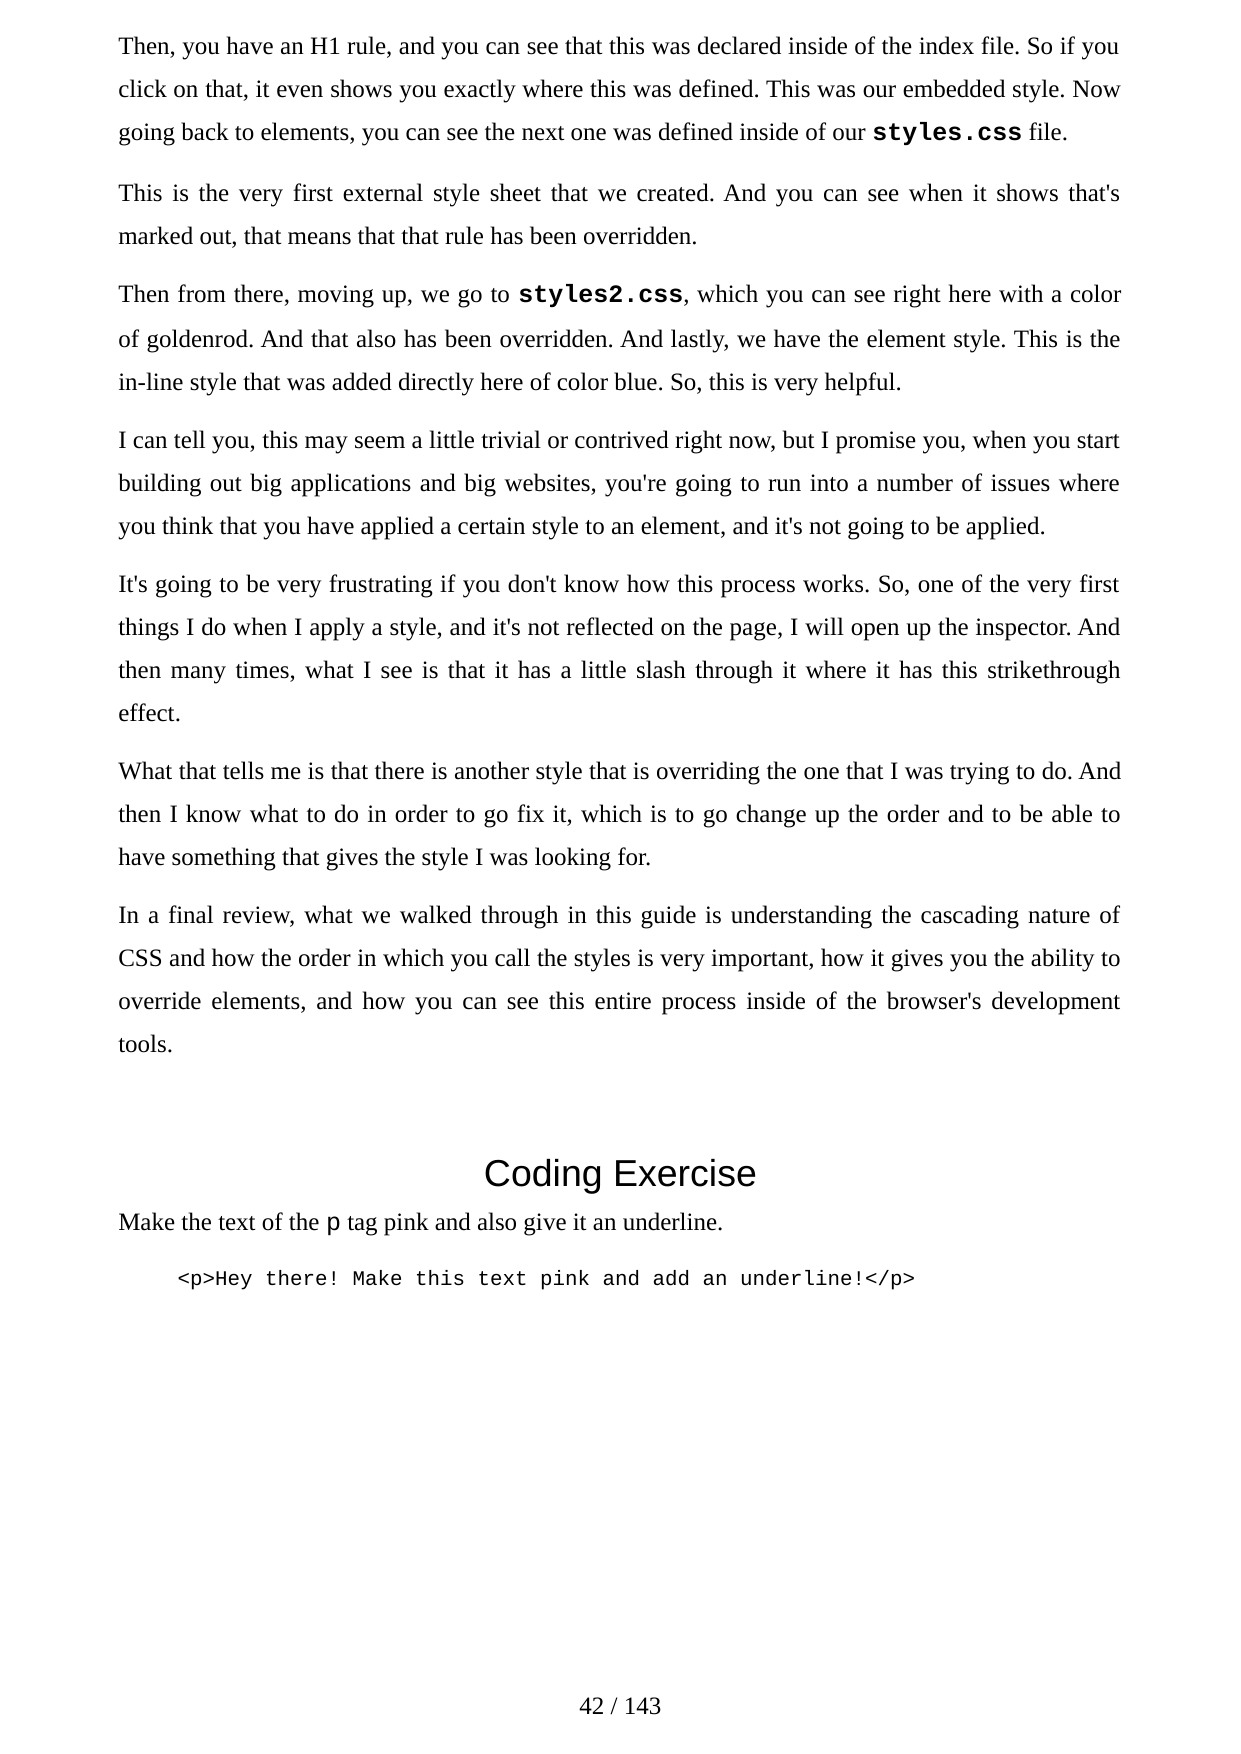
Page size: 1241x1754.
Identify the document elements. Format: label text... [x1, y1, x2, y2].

text I can tell you, this may seem a little trivial or contrived right now, but I promise you, when you start building out big applications and big websites, you're going to run into a number of issues where you think that you have applied a certain style to an element, and it's not going to be applied. [118, 425, 1122, 540]
text Then from there, moving up, we go to styles2.css, which you can see right here with a color of goldenrod. And that also has been overridden. And lastly, we have the element style. This is the in-line style that was added directly here of color blue. So, this is very helpful. [118, 279, 1122, 396]
text Make the text of the p tag pink and also give it an underline. [118, 1207, 1122, 1238]
text <p>Hey there! Make this text pink and add an underline!</p> [177, 1268, 1122, 1291]
text It's going to be very frustrating if you don't know how this process works. So, one of the very first things I do when I apply a style, and it's not reflected on the page, I will open up the inspector. And then many times, what I see is that it has a little slash through it where it has this strikethrough effect. [118, 569, 1122, 727]
subtitle Coding Exercise [118, 1151, 1122, 1194]
text In a final review, what we walked through in this guide is understanding the cascading nature of CSS and how the order in which you call the styles is very important, how it gives you the ability to override elements, and how you can see this entire process inside of the browser's development tools. [118, 900, 1122, 1058]
text What that tells me is that there is another style that is overriding the one that I was trying to do. And then I know what to do in order to go fix it, which is to go change up the order and to be able to have something that gives the style I was looking for. [118, 756, 1122, 871]
text Then, you have an H1 rule, and you can see that this was declared inside of the index file. So if you click on that, it even shows you exactly where this was defined. This was our embedded style. Now going back to elements, you can see the next one was defined inside of our styles.css file. [118, 31, 1122, 148]
text This is the very first external style sheet that we created. And you can see when it shows that's marked out, that means that that rule has been overridden. [118, 178, 1122, 250]
